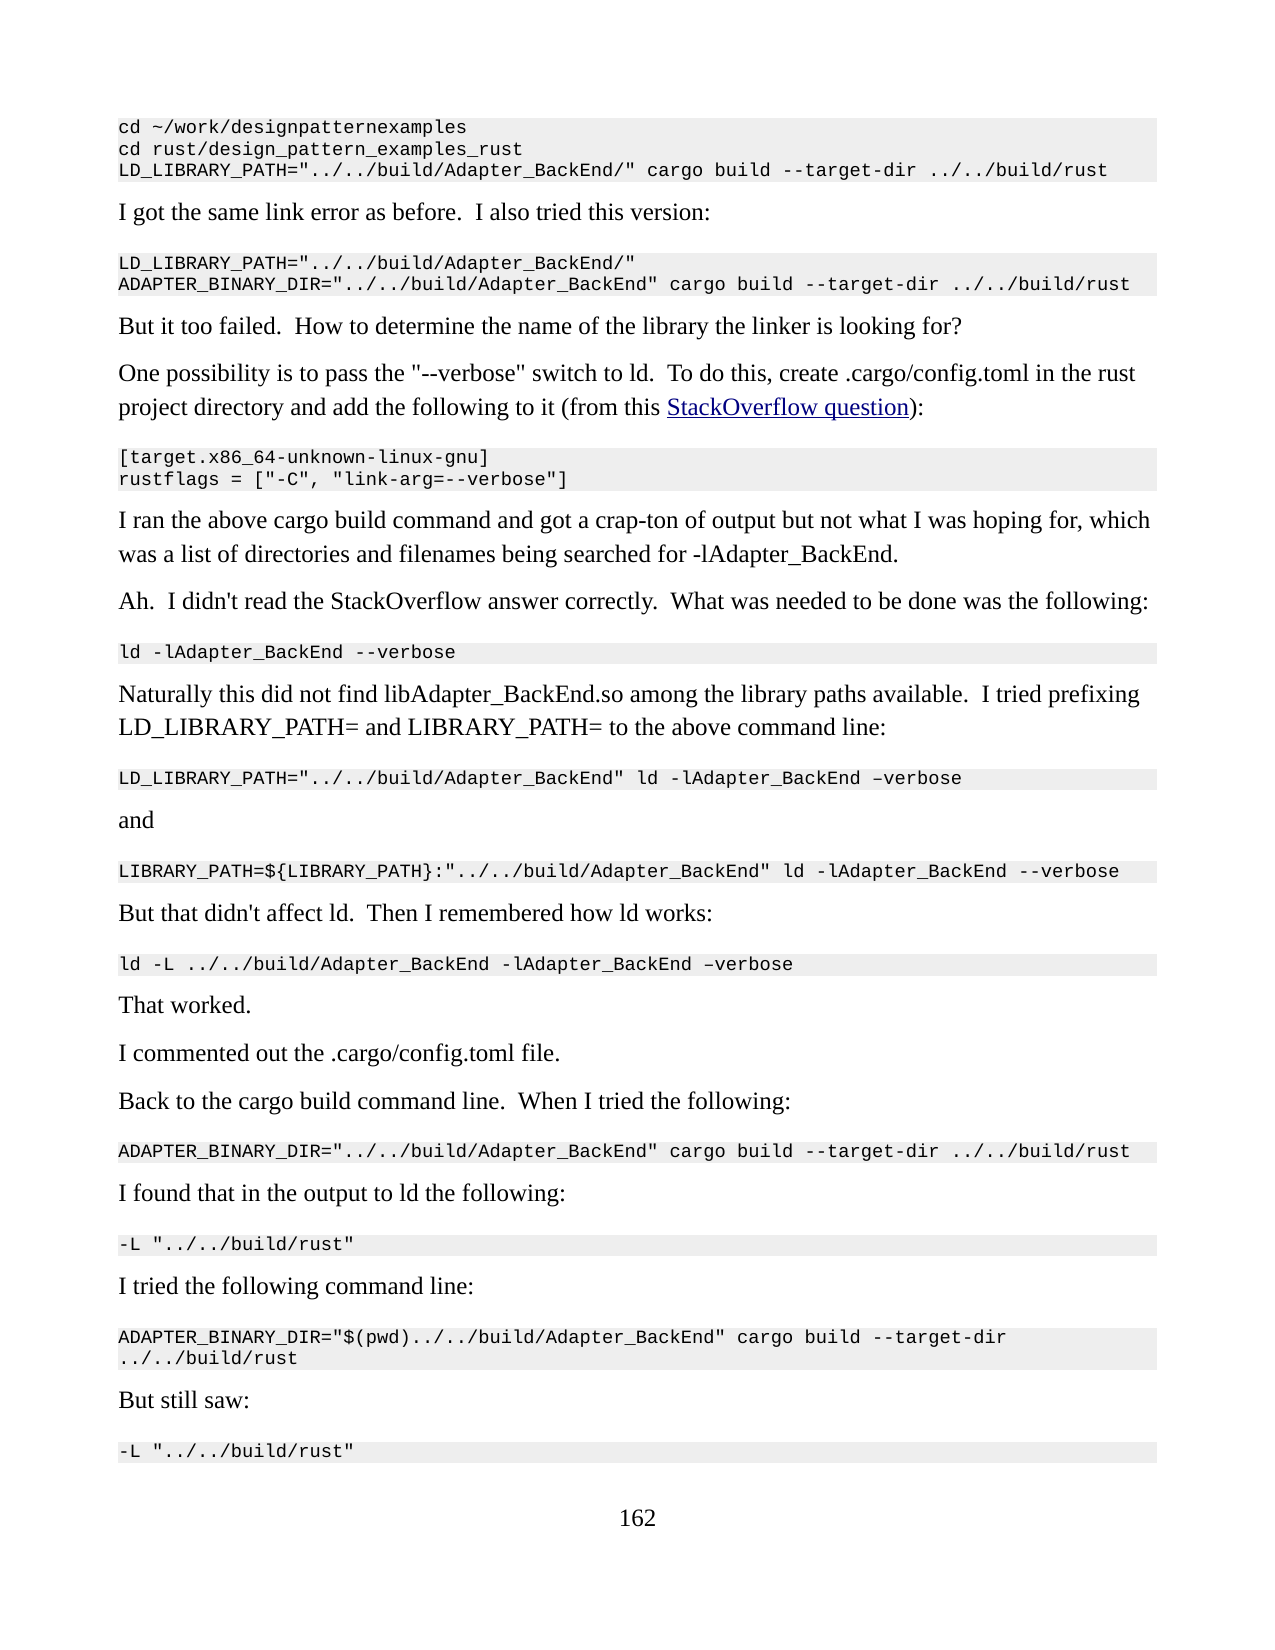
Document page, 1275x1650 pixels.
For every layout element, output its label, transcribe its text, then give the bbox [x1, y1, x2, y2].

text cd ~/work/designpatternexamples [118, 118, 1157, 139]
text But still saw: [118, 1385, 1157, 1414]
text cd rust/design_pattern_examples_rust [118, 139, 1157, 161]
text -L "../../build/rust" [118, 1442, 1157, 1463]
text Back to the cargo build command line. When I tried the following: [118, 1086, 1157, 1114]
text and [118, 805, 1157, 834]
text Naturally this did not find libAdapter_BackEnd.so among the library paths available. I tried prefixing LD_LIBRARY_PATH= and LIBRARY_PATH= to the above command line: [118, 679, 1157, 741]
text ADAPTER_BINARY_DIR="../../build/Adapter_BackEnd" cargo build --target-dir ../../build/rust [118, 1142, 1157, 1163]
text I got the same link error as before. I also tried this version: [118, 197, 1157, 226]
text I found that in the output to ld the following: [118, 1178, 1157, 1207]
text ADAPTER_BINARY_DIR="$(pwd)../../build/Adapter_BackEnd" cargo build --target-dir ../../build/rust [118, 1328, 1157, 1370]
text ld -L ../../build/Adapter_BackEnd -lAdapter_BackEnd –verbose [118, 954, 1157, 976]
text [target.x86_64-unknown-linux-gnu] [118, 448, 1157, 469]
text But it too failed. How to determine the name of the library the linker is looking for? [118, 311, 1157, 340]
text That worked. [118, 991, 1157, 1019]
text One possibility is to pass the "--verbose" switch to ld. To do this, create .cargo/config.toml in the rust project directory and add the following to it (from this StackOverflow question): [118, 358, 1157, 420]
text LD_LIBRARY_PATH="../../build/Adapter_BackEnd" ld -lAdapter_BackEnd –verbose [118, 769, 1157, 790]
text LIBRARY_PATH=${LIBRARY_PATH}:"../../build/Adapter_BackEnd" ld -lAdapter_BackEnd --verbose [118, 861, 1157, 883]
text -L "../../build/rust" [118, 1235, 1157, 1256]
text rustflags = ["-C", "link-arg=--verbose"] [118, 469, 1157, 491]
text LD_LIBRARY_PATH="../../build/Adapter_BackEnd/" ADAPTER_BINARY_DIR="../../build/Adapter_BackEnd" cargo build --target-dir ../../build/rust [118, 253, 1157, 296]
text I ran the above cargo build command and got a crap-ton of output but not what I was hoping for, which was a list of directories and filenames being searched for -lAdapter_BackEnd. [118, 506, 1157, 567]
text But that didn't affect ld. Then I remembered how ld works: [118, 898, 1157, 926]
text I tried the following command line: [118, 1271, 1157, 1300]
text I commented out the .cargo/config.toml file. [118, 1038, 1157, 1067]
text Ah. I didn't read the StackOverflow answer correctly. What was needed to be done was the following: [118, 586, 1157, 615]
text ld -lAdapter_BackEnd --verbose [118, 643, 1157, 664]
text LD_LIBRARY_PATH="../../build/Adapter_BackEnd/" cargo build --target-dir ../../build/rust [118, 161, 1157, 182]
